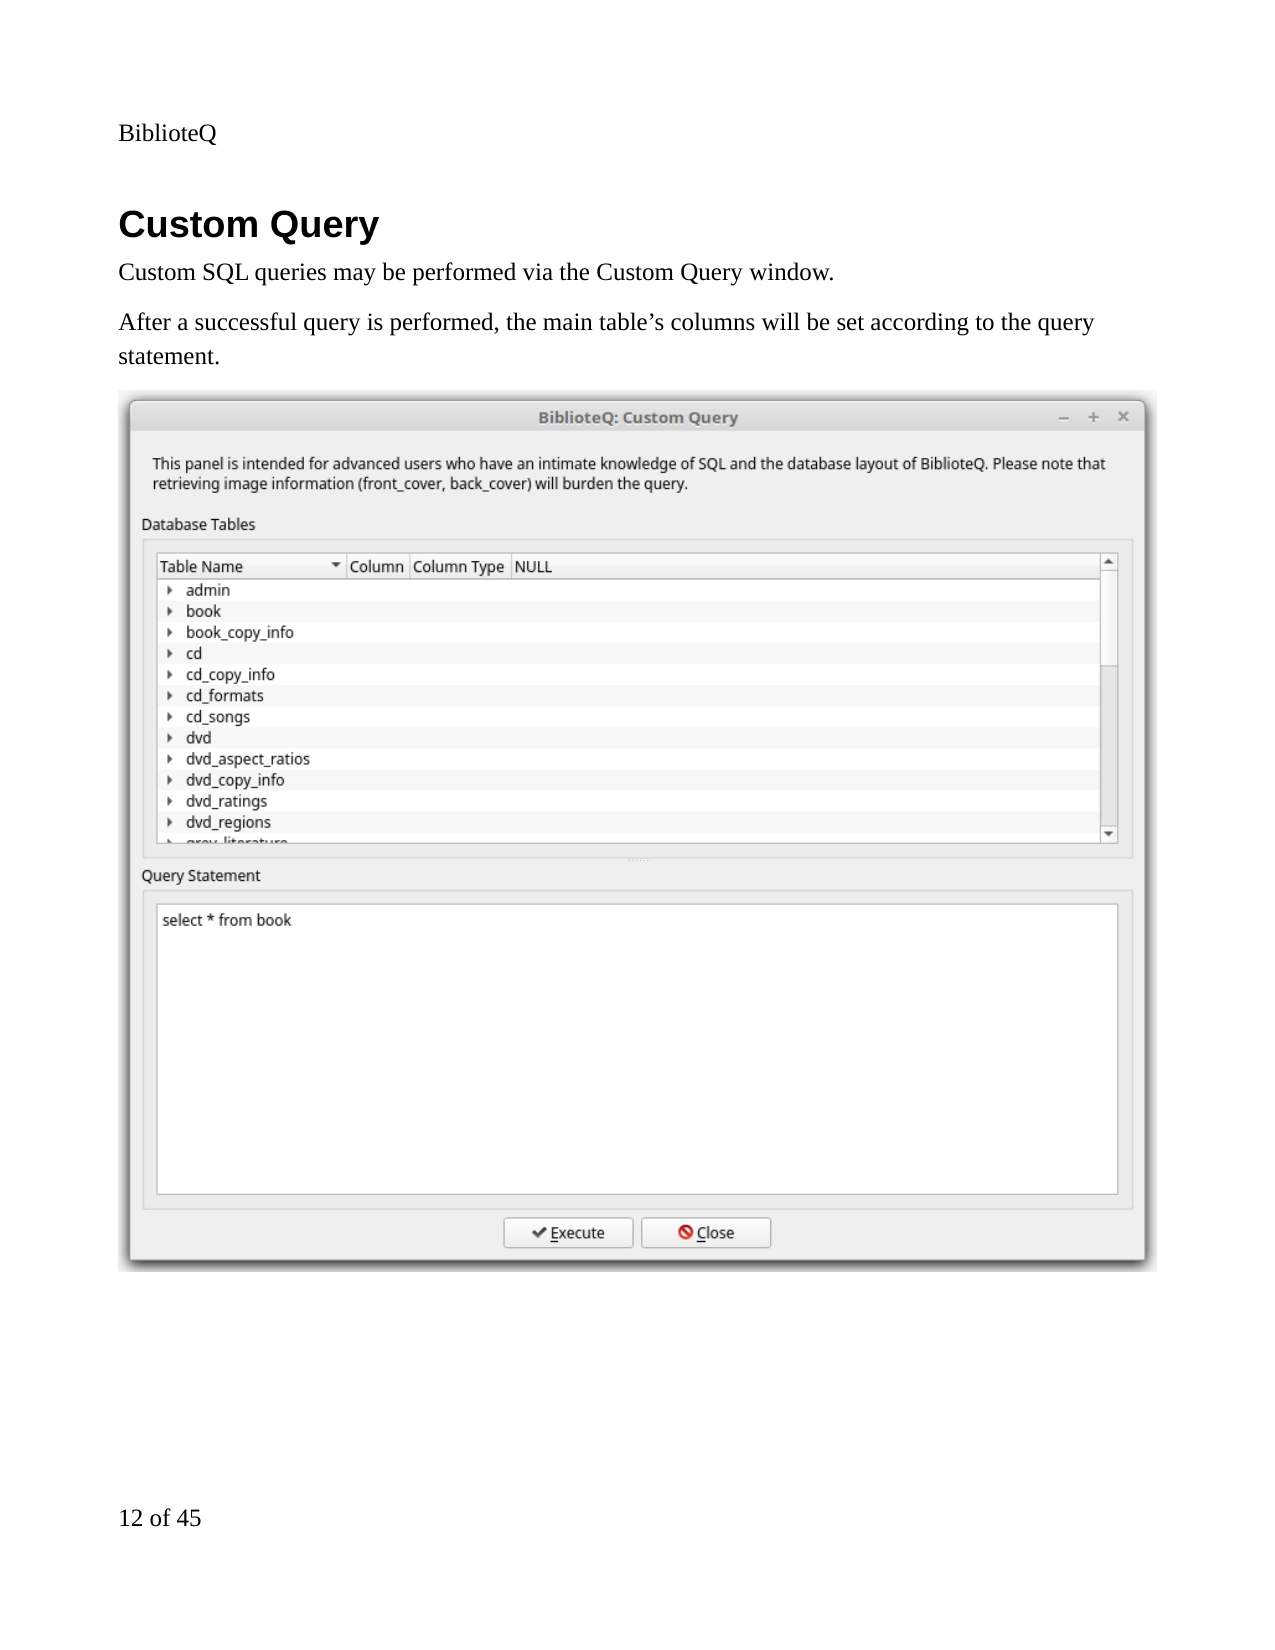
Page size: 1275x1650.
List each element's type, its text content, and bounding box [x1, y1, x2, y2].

subtitle Custom Query [118, 201, 1157, 245]
text After a successful query is performed, the main table’s columns will be set according to the query statement. [118, 307, 1157, 370]
picture [118, 390, 1157, 1272]
text Custom SQL queries may be performed via the Custom Query window. [118, 257, 1157, 286]
